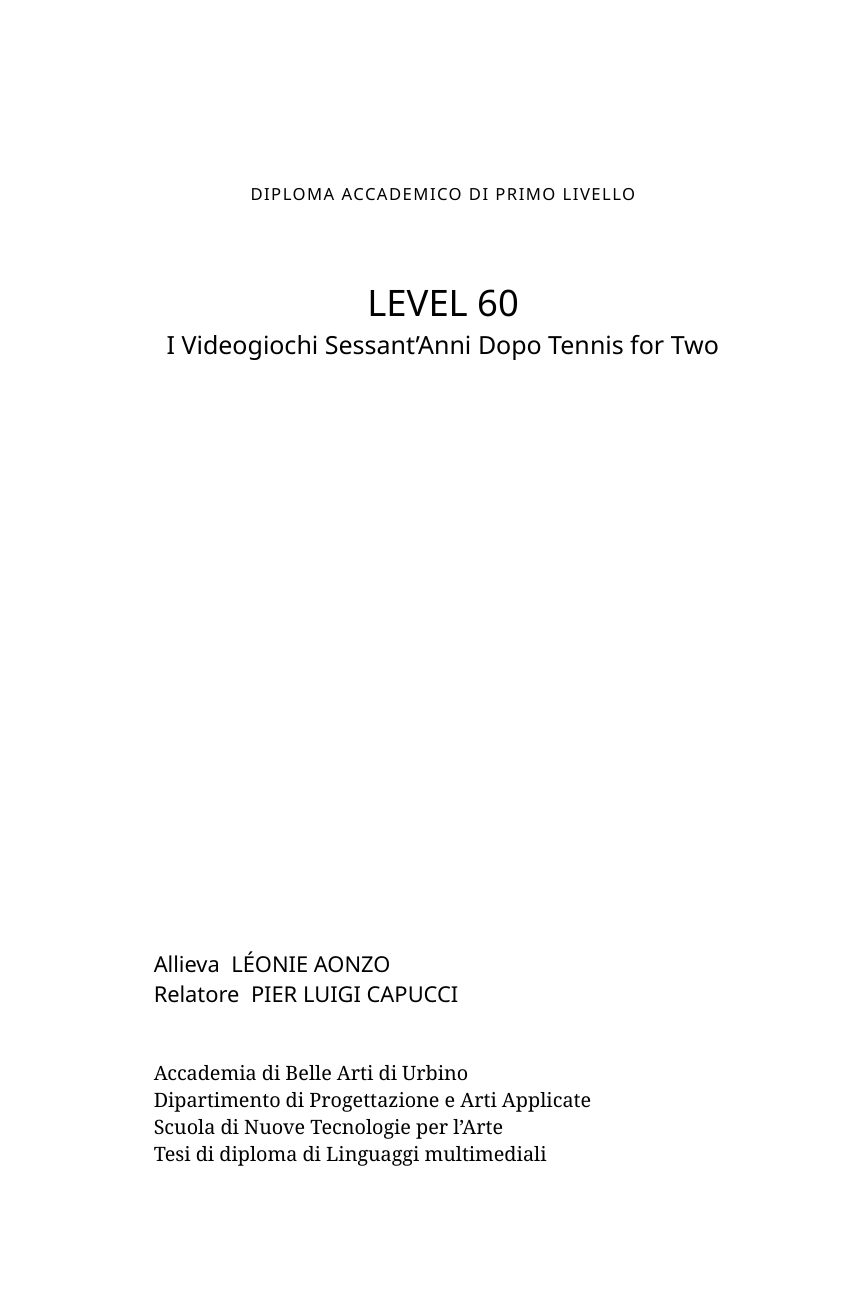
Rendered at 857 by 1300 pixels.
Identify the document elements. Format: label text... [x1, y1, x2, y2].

text LEVEL 60 [153, 278, 732, 327]
text Accademia di Belle Arti di Urbino [153, 1059, 685, 1086]
text Scuola di Nuove Tecnologie per l’Arte [153, 1113, 685, 1140]
subtitle DIPLOMA ACCADEMICO DI PRIMO LIVELLO [153, 183, 732, 206]
text Allieva LÉONIE AONZO [153, 949, 732, 979]
text Tesi di diploma di Linguaggi multimediali [153, 1140, 685, 1167]
text Relatore PIER LUIGI CAPUCCI [153, 979, 732, 1008]
text I Videogiochi Sessant’Anni Dopo Tennis for Two [153, 327, 732, 361]
text Dipartimento di Progettazione e Arti Applicate [153, 1086, 685, 1113]
